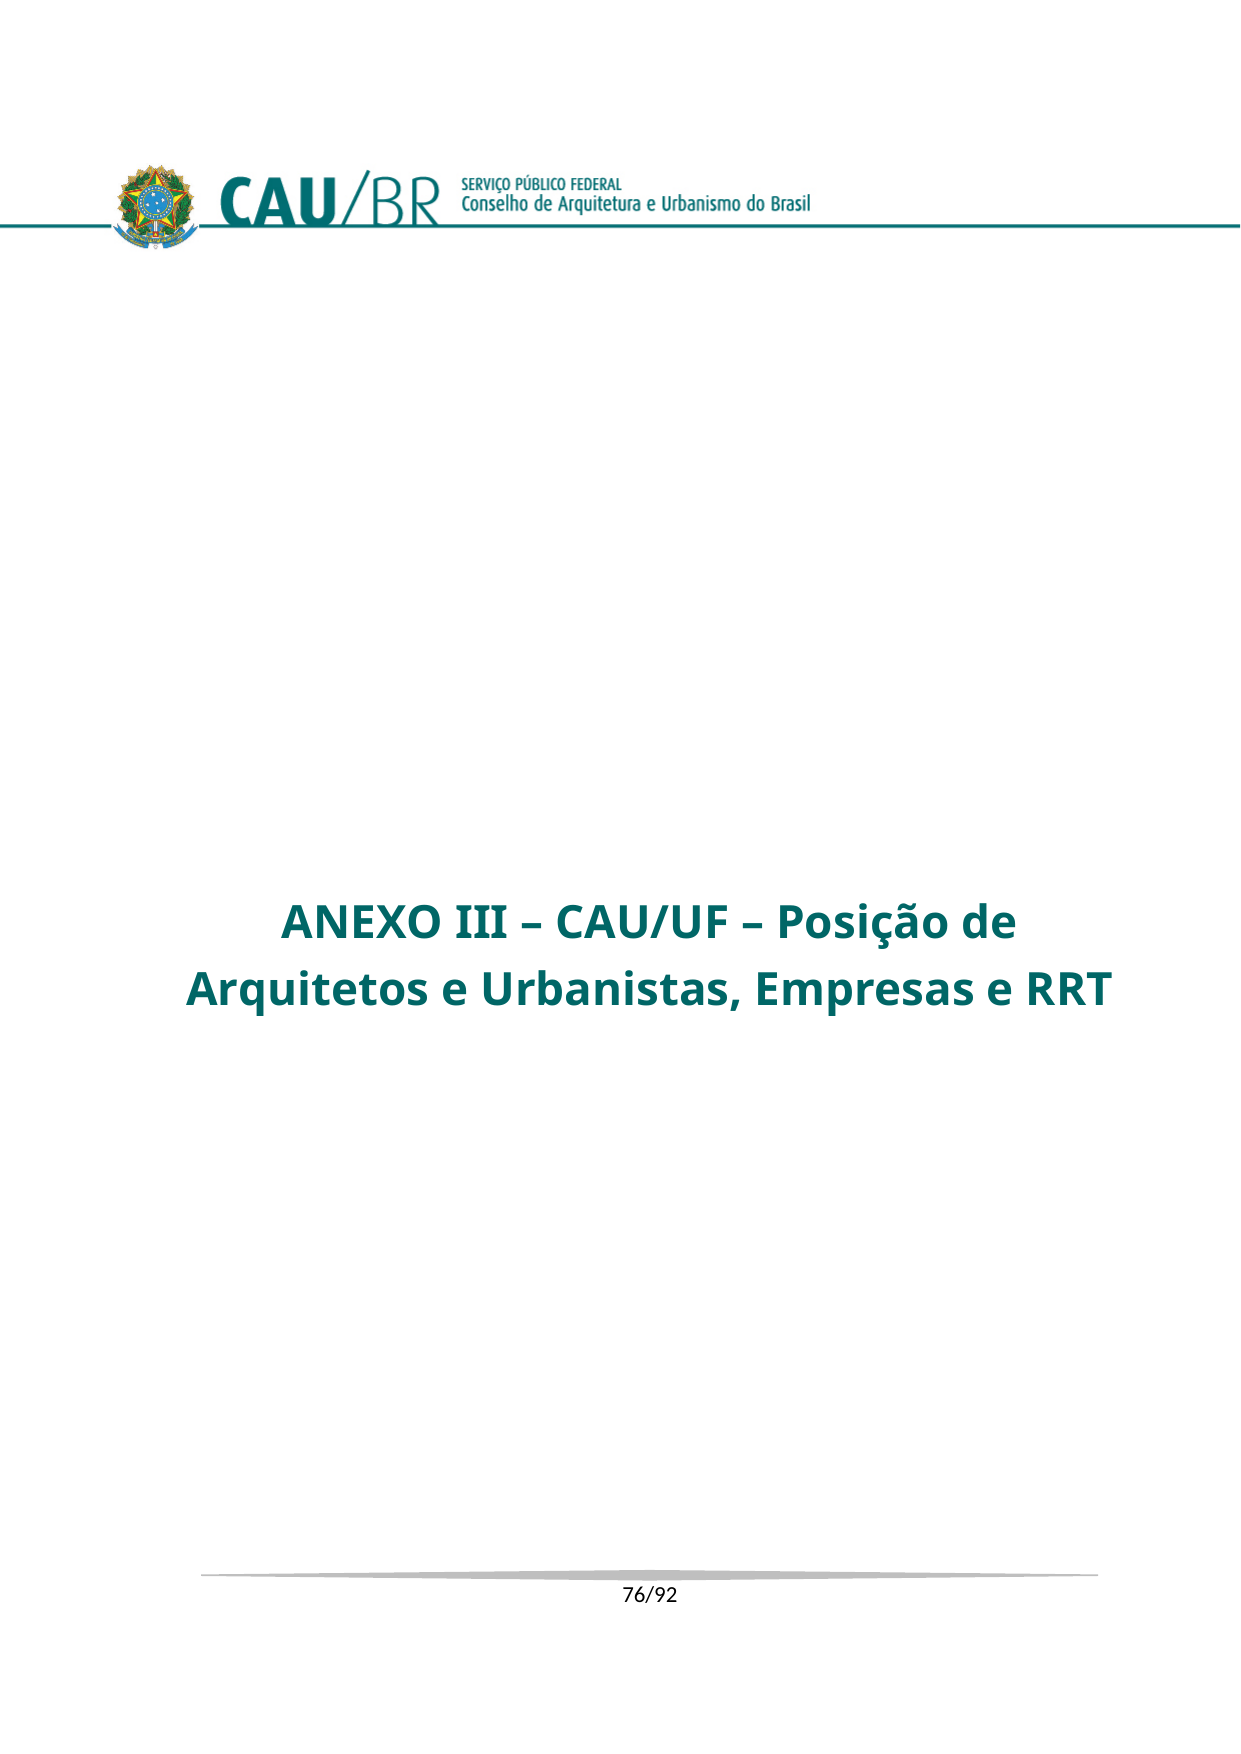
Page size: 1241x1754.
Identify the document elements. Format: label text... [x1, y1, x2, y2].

subtitle ANEXO III – CAU/UF – Posição de Arquitetos e Urbanistas, Empresas e RRT [177, 889, 1122, 1018]
